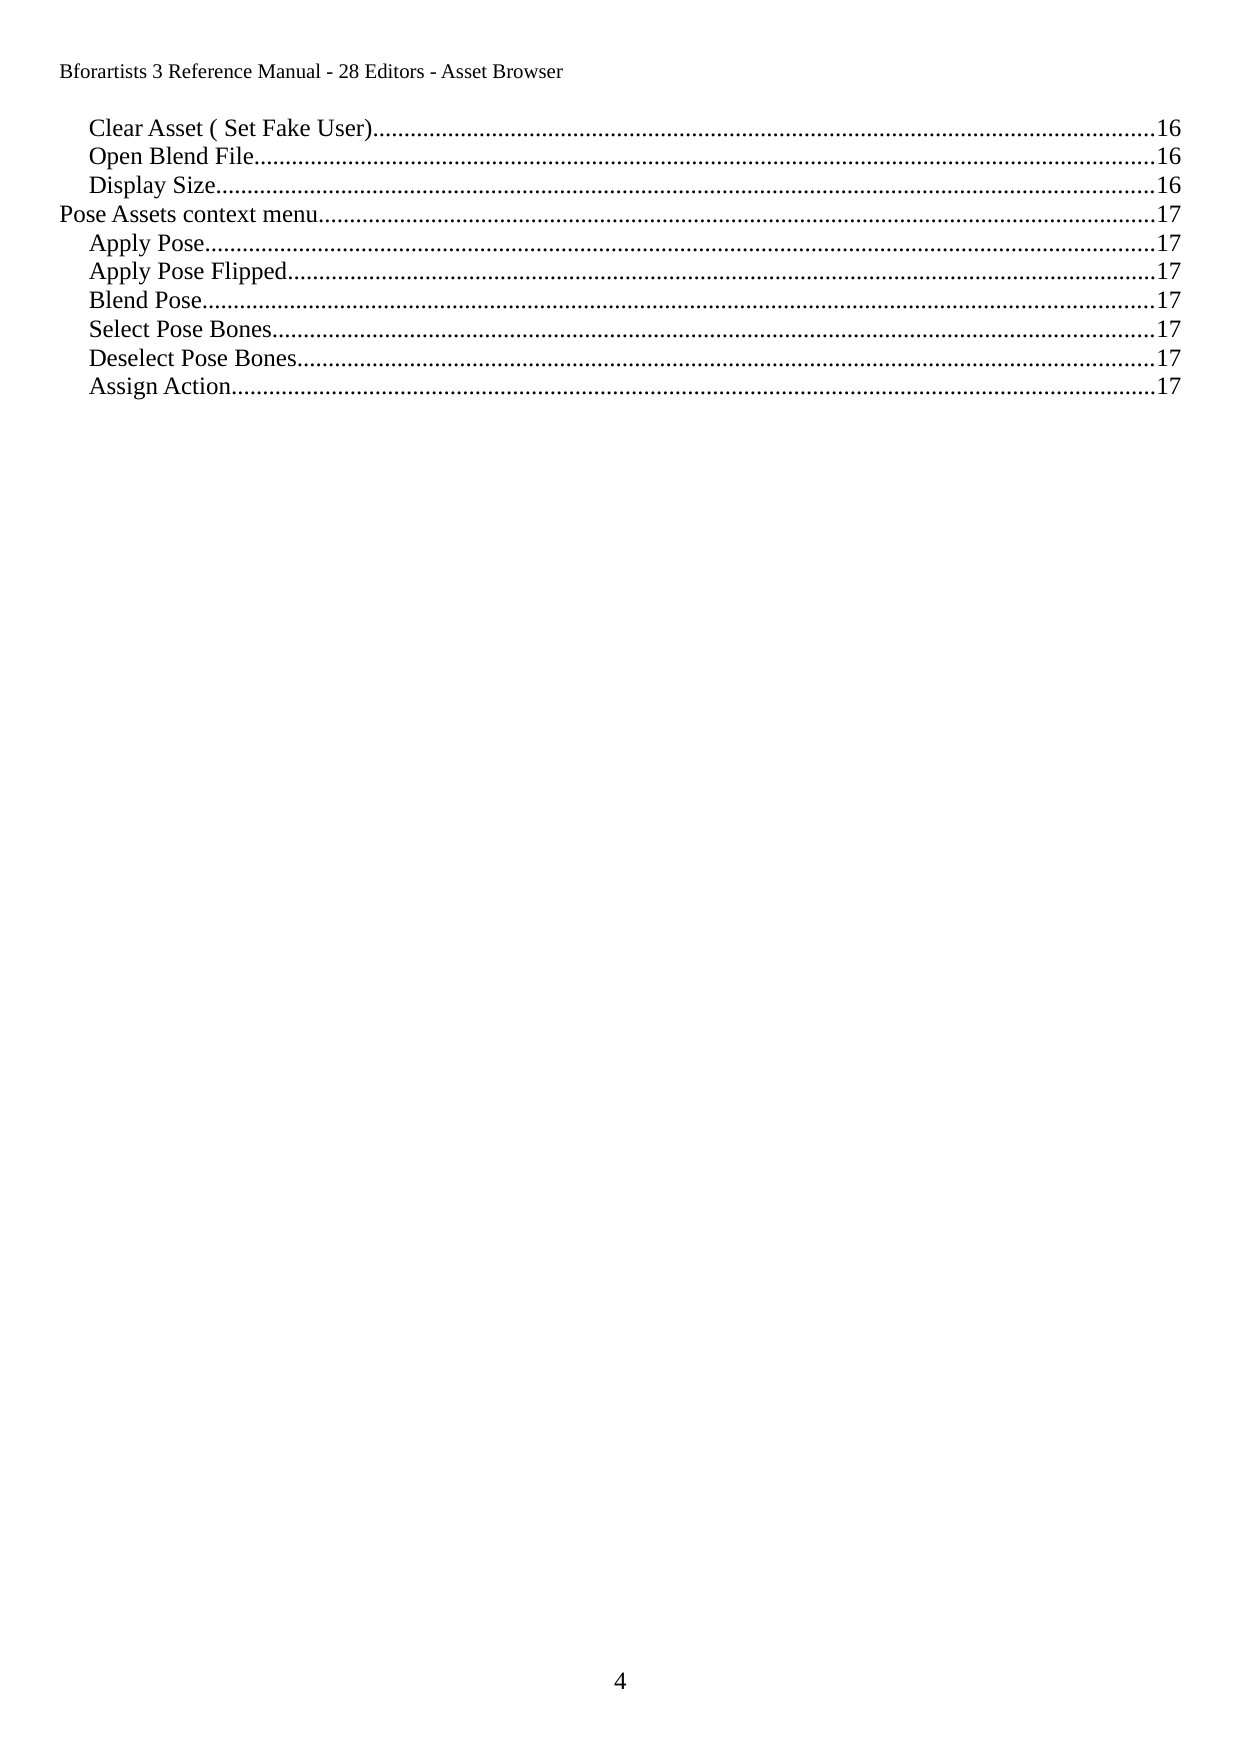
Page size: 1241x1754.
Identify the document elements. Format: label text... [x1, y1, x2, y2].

text Apply Pose 17 [88, 228, 1181, 256]
text Deselect Pose Bones 17 [88, 343, 1181, 371]
text Display Size 16 [88, 170, 1181, 199]
text Blend Pose 17 [88, 285, 1181, 314]
text Select Pose Bones 17 [88, 314, 1181, 343]
text Clear Asset ( Set Fake User) 16 [88, 113, 1181, 141]
text Pose Assets context menu 17 [59, 199, 1181, 228]
text Open Blend File 16 [88, 141, 1181, 170]
text Assign Action 17 [88, 371, 1181, 400]
text Apply Pose Flipped 17 [88, 256, 1181, 285]
